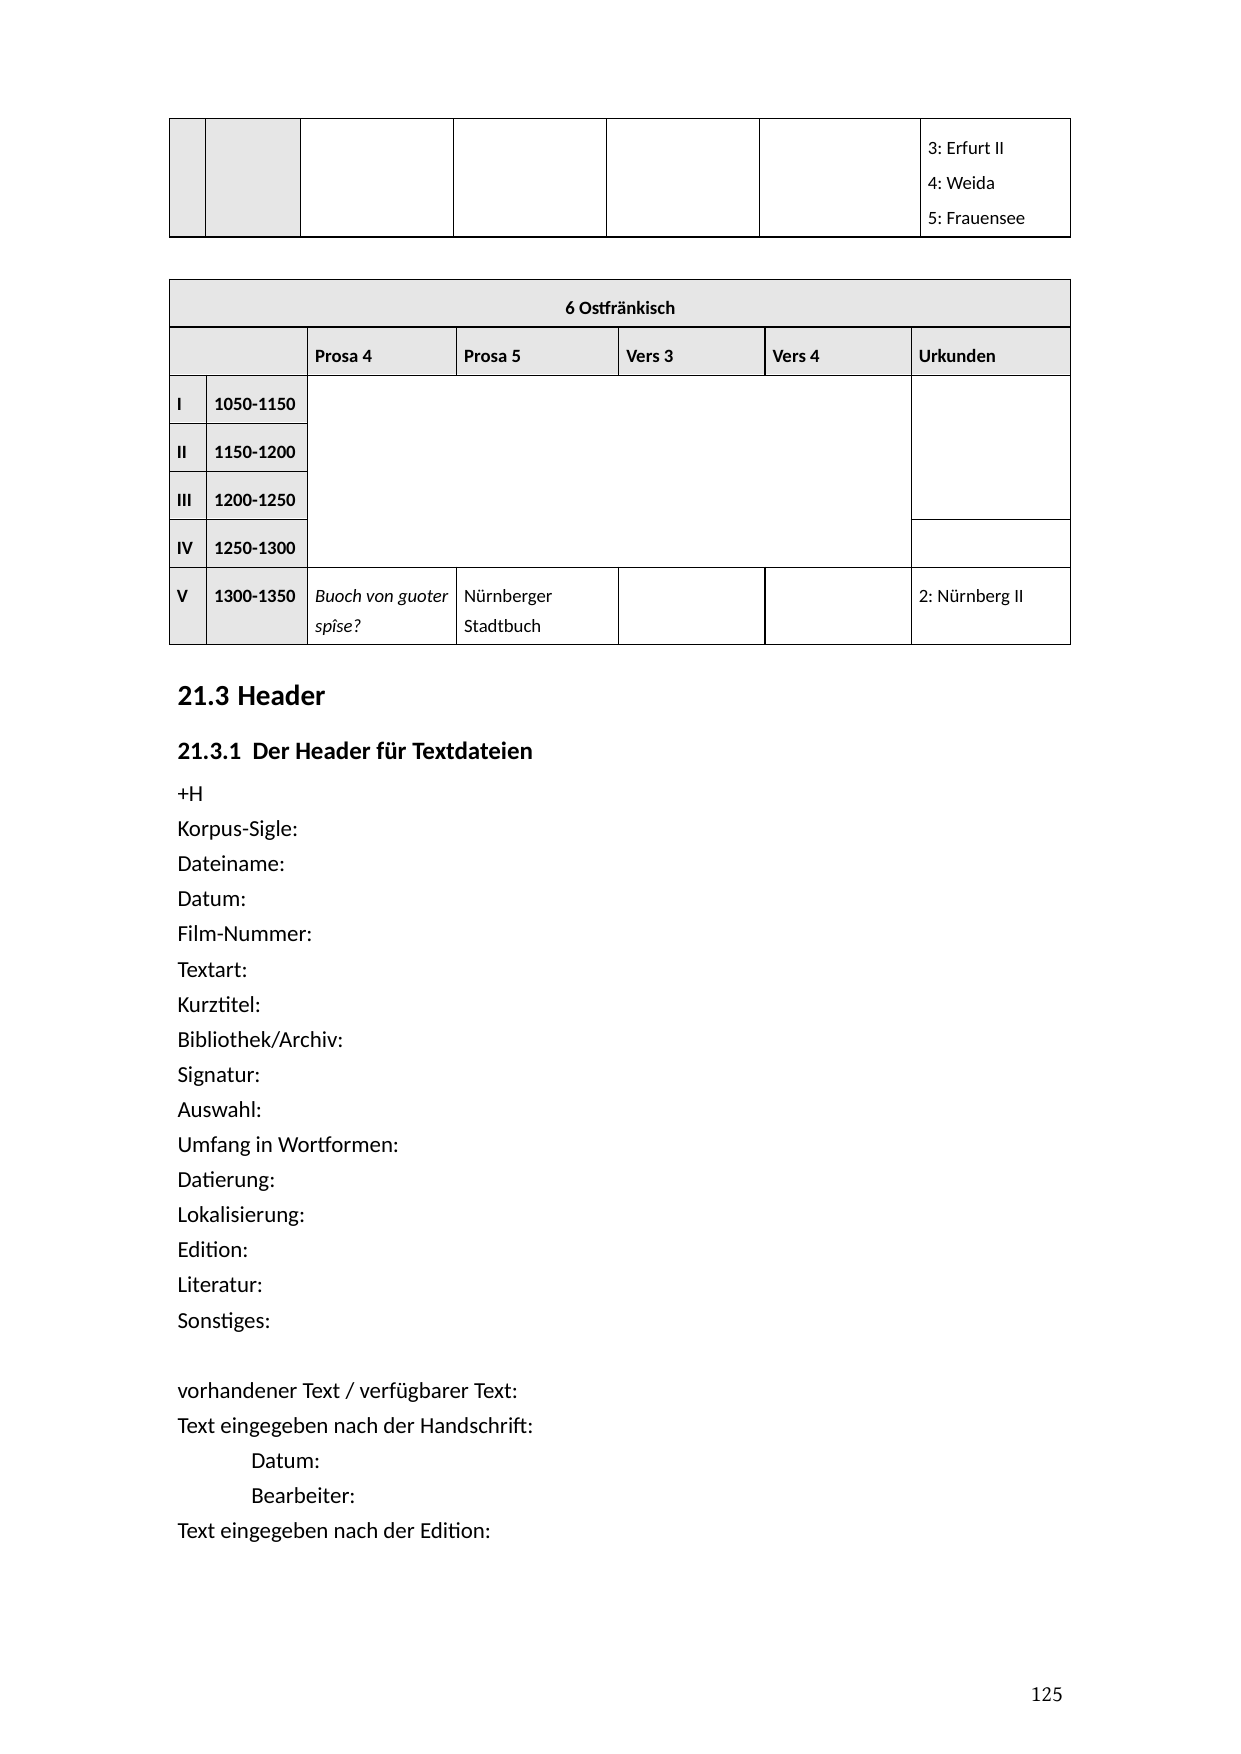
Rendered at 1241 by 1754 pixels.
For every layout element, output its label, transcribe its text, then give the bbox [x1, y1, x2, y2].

table_cell Nürnberger Stadtbuch [457, 568, 618, 644]
text Datum: [177, 883, 1063, 913]
text Bearbeiter: [177, 1480, 1063, 1509]
table_cell II [170, 424, 206, 471]
table_cell 2: Nürnberg II [912, 568, 1070, 644]
subtitle Header [177, 682, 1063, 711]
table_cell 3: Erfurt II 4: Weida 5: Frauensee [921, 119, 1070, 236]
table_cell [912, 520, 1070, 567]
text Textart: [177, 954, 1063, 983]
text Film-Nummer: [177, 918, 1063, 948]
table_cell [607, 119, 759, 236]
text Text eingegeben nach der Handschrift: [177, 1410, 1063, 1439]
table_cell III [170, 472, 206, 518]
text Kurztitel: [177, 989, 1063, 1018]
text Dateiname: [177, 848, 1063, 877]
text Lokalisierung: [177, 1199, 1063, 1228]
table_cell [308, 376, 911, 567]
table_cell 1150-1200 [207, 424, 307, 471]
table_cell Buoch von guoter spîse? [308, 568, 456, 644]
table_cell I [170, 376, 206, 422]
table_cell Vers 3 [619, 328, 764, 374]
table_cell [170, 328, 307, 374]
text Sonstiges: [177, 1305, 1063, 1334]
table_cell [760, 119, 920, 236]
table_cell 1300-1350 [207, 568, 307, 644]
table_cell 1250-1300 [207, 520, 307, 567]
text Bibliothek/Archiv: [177, 1024, 1063, 1053]
text Datierung: [177, 1164, 1063, 1193]
subtitle Der Header für Textdateien [177, 736, 1063, 766]
table_cell [912, 376, 1070, 518]
table_cell 1050-1150 [207, 376, 307, 422]
table_cell [301, 119, 453, 236]
table_cell Prosa 5 [457, 328, 618, 374]
text Signatur: [177, 1059, 1063, 1088]
text Text eingegeben nach der Edition: [177, 1515, 1063, 1544]
text Edition: [177, 1234, 1063, 1264]
table_cell Prosa 4 [308, 328, 456, 374]
table_cell [206, 119, 300, 236]
text Datum: [177, 1445, 1063, 1474]
table_cell V [170, 568, 206, 644]
table_cell 1200-1250 [207, 472, 307, 518]
table_cell [170, 119, 205, 236]
text +H [177, 778, 1063, 807]
table_cell [619, 568, 764, 644]
table_cell [766, 568, 911, 644]
table_cell Urkunden [912, 328, 1070, 374]
table_header 6 Ostfränkisch [170, 280, 1070, 326]
table_cell IV [170, 520, 206, 567]
text Umfang in Wortformen: [177, 1129, 1063, 1158]
table_cell [454, 119, 606, 236]
text Auswahl: [177, 1094, 1063, 1123]
text vorhandener Text / verfügbarer Text: [177, 1375, 1063, 1404]
table_cell Vers 4 [766, 328, 911, 374]
text Literatur: [177, 1269, 1063, 1299]
text Korpus-Sigle: [177, 813, 1063, 842]
